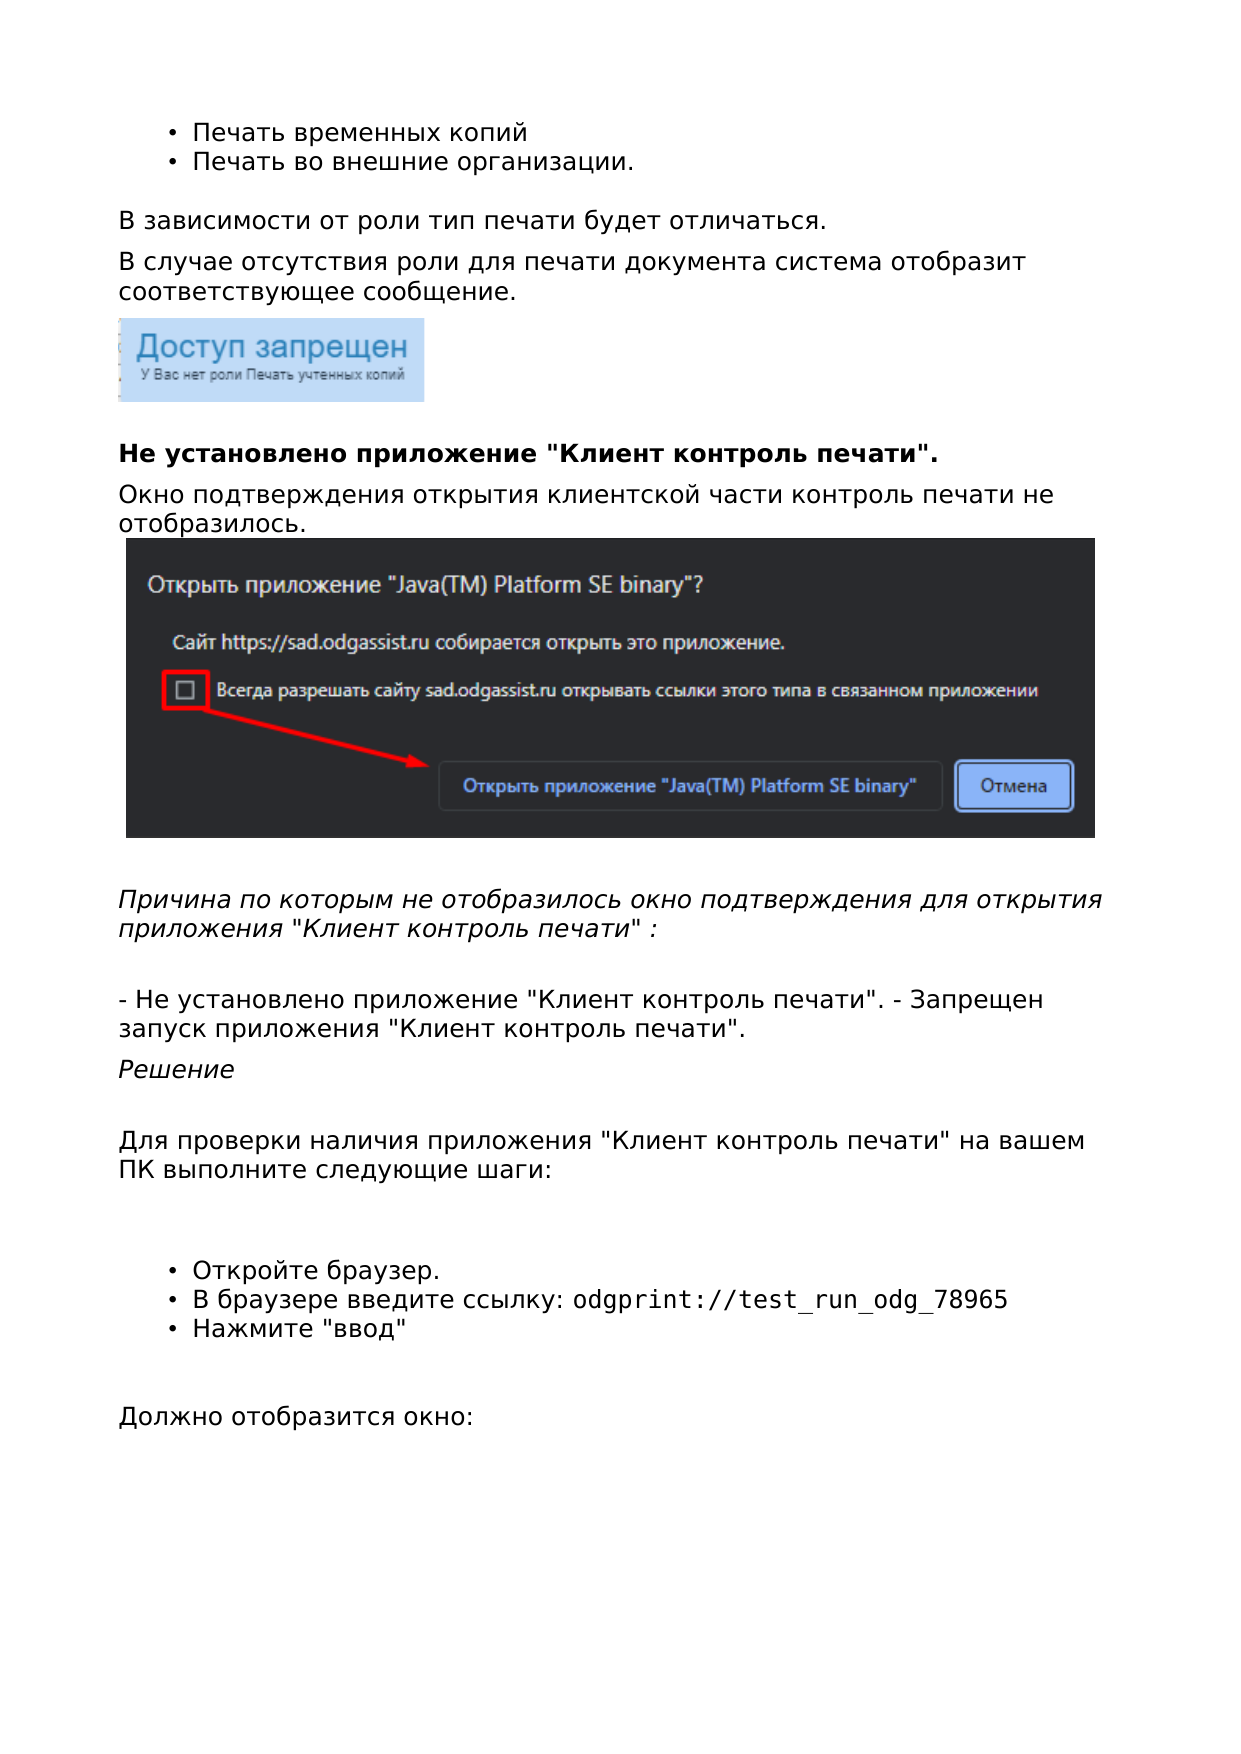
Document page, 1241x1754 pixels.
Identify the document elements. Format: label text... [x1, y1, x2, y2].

text В случае отсутствия роли для печати документа система отобразит соответствующее сообщение. [118, 248, 1122, 306]
text Окно подтверждения открытия клиентской части контроль печати не отобразилось. [118, 480, 1122, 872]
list Нажмите "ввод" [177, 1314, 1122, 1373]
list Откройте браузер. [177, 1256, 1122, 1285]
text - Не установлено приложение "Клиент контроль печати". - Запрещен запуск приложения "Клиент контроль печати". [118, 985, 1122, 1043]
text Для проверки наличия приложения "Клиент контроль печати" на вашем ПК выполните следующие шаги: [118, 1126, 1122, 1214]
text Решение [118, 1056, 1122, 1114]
list Печать временных копий [177, 118, 1122, 147]
text В зависимости от роли тип печати будет отличаться. [118, 206, 1122, 235]
text Должно отобразится окно: [118, 1402, 1122, 1460]
text Причина по которым не отобразилось окно подтверждения для открытия приложения "Клиент контроль печати" : [118, 885, 1122, 972]
list Печать во внешние организации. [177, 147, 1122, 176]
picture [118, 318, 425, 402]
list В браузере введите ссылку: odgprint://test_run_odg_78965 [177, 1285, 1122, 1314]
subtitle Не установлено приложение "Клиент контроль печати". [118, 439, 1122, 468]
picture [126, 538, 1095, 838]
